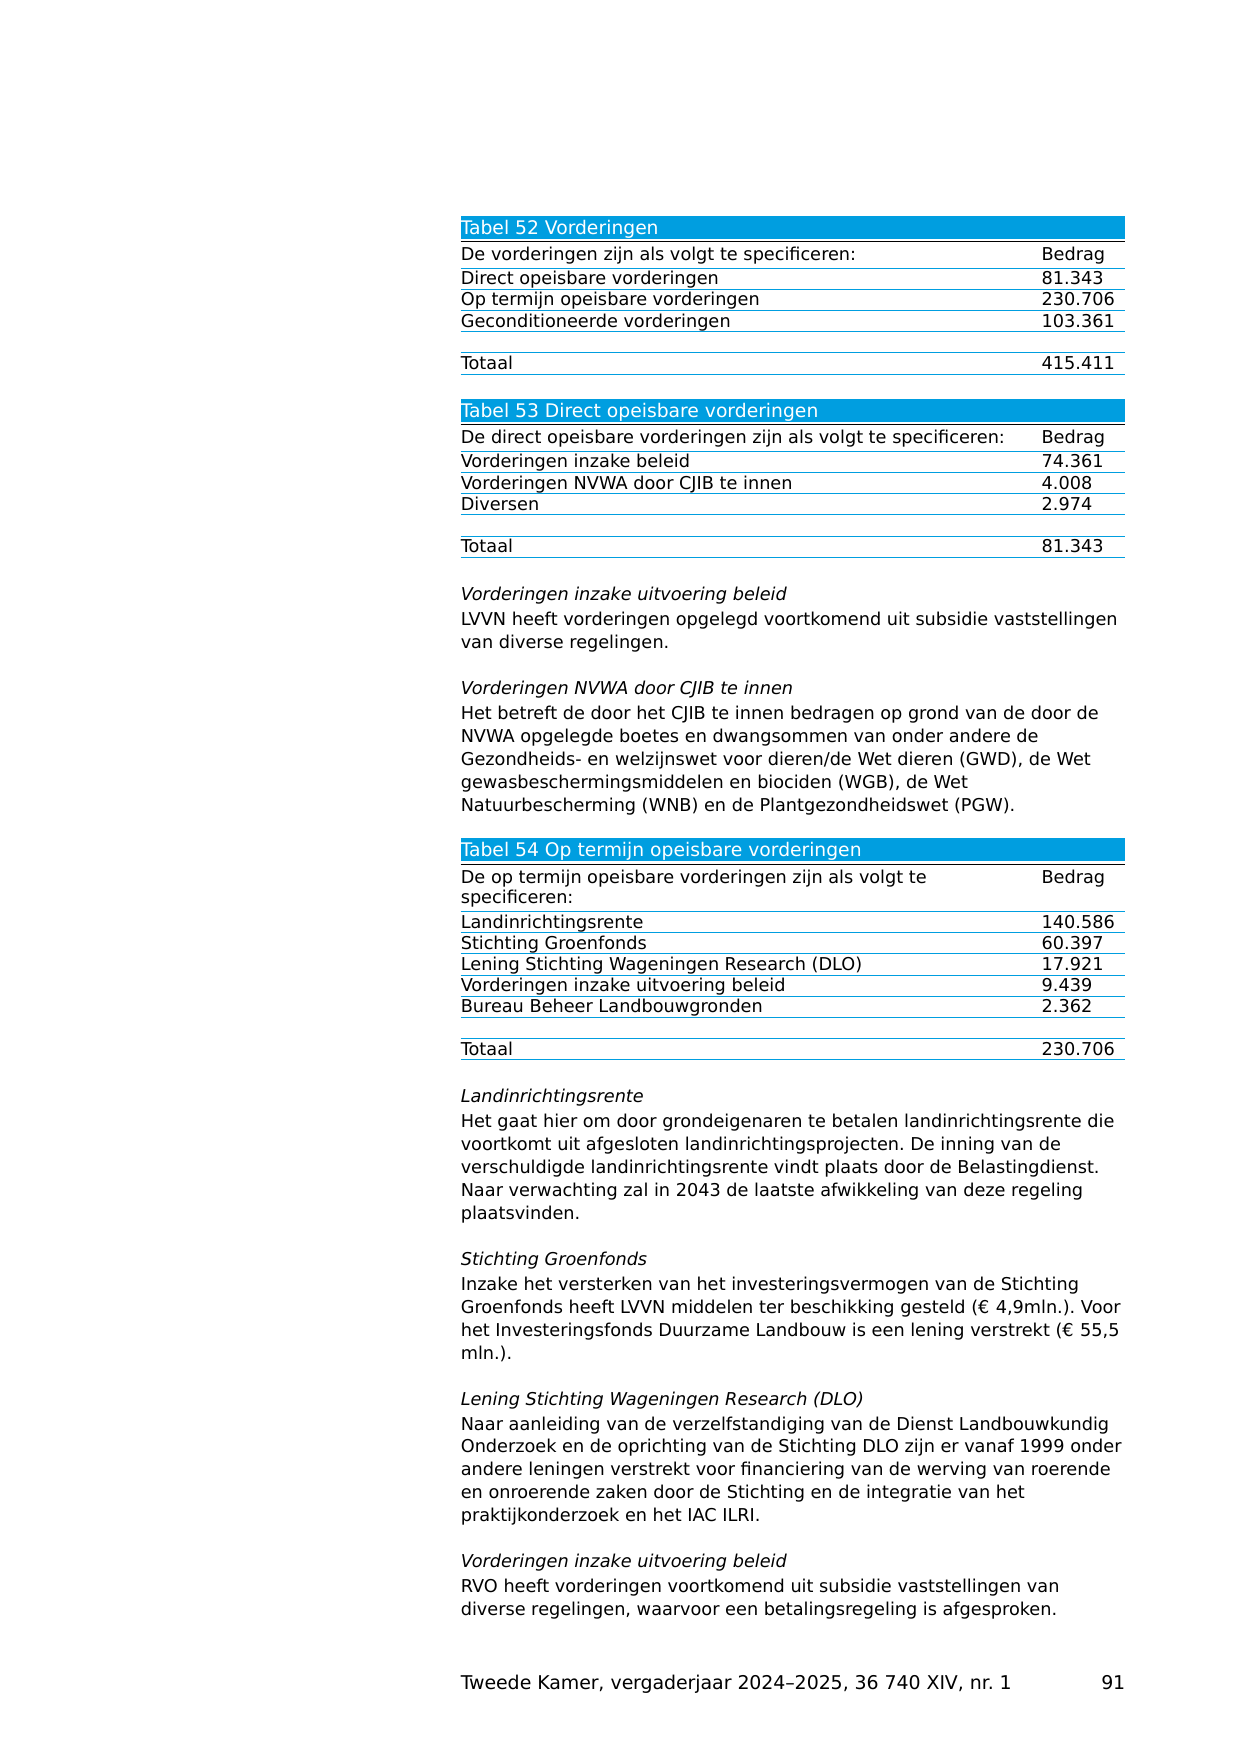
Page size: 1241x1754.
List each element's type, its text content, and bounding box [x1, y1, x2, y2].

table_cell [1039, 515, 1125, 536]
text Naar aanleiding van de verzelfstandiging van de Dienst Landbouwkundig Onderzoek en de oprichting van de Stichting DLO zijn er vanaf 1999 onder andere leningen verstrekt voor financiering van de werving van roerende en onroerende zaken door de Stichting en de integratie van het praktijkonderzoek en het IAC ILRI. [461, 1412, 1125, 1526]
table_cell Landinrichtingsrente [461, 912, 1038, 932]
table_cell Bedrag [1039, 242, 1125, 268]
text Vorderingen NVWA door CJIB te innen [461, 676, 1125, 699]
table_cell [461, 515, 1038, 536]
text Landinrichtingsrente [461, 1084, 1125, 1107]
table_cell 17.921 [1039, 954, 1125, 974]
table_cell De op termijn opeisbare vorderingen zijn als volgt te specificeren: [461, 865, 1038, 911]
table_cell 140.586 [1039, 912, 1125, 932]
table_cell Bureau Beheer Landbouwgronden [461, 997, 1038, 1017]
table_cell 4.008 [1039, 473, 1125, 493]
table_cell Vorderingen inzake uitvoering beleid [461, 976, 1038, 996]
table_cell De vorderingen zijn als volgt te specificeren: [461, 242, 1038, 268]
table_cell [1039, 332, 1125, 352]
table_cell Vorderingen inzake beleid [461, 452, 1038, 472]
table_cell 230.706 [1039, 1039, 1125, 1059]
table_cell 103.361 [1039, 311, 1125, 331]
text Het betreft de door het CJIB te innen bedragen op grond van de door de NVWA opgelegde boetes en dwangsommen van onder andere de Gezondheids- en welzĳnswet voor dieren/de Wet dieren (GWD), de Wet gewasbeschermingsmiddelen en biociden (WGB), de Wet Natuurbescherming (WNB) en de Plantgezondheidswet (PGW). [461, 701, 1125, 816]
table_cell Lening Stichting Wageningen Research (DLO) [461, 954, 1038, 974]
table_cell Geconditioneerde vorderingen [461, 311, 1038, 331]
table_cell Totaal [461, 353, 1038, 373]
table_cell Bedrag [1039, 425, 1125, 451]
table_cell 81.343 [1039, 537, 1125, 557]
table_cell Diversen [461, 494, 1038, 514]
table_cell 9.439 [1039, 976, 1125, 996]
table_cell 230.706 [1039, 290, 1125, 310]
table_cell Bedrag [1039, 865, 1125, 911]
text RVO heeft vorderingen voortkomend uit subsidie vaststellingen van diverse regelingen, waarvoor een betalingsregeling is afgesproken. [461, 1574, 1125, 1620]
table_cell 81.343 [1039, 269, 1125, 289]
table_cell [1039, 1018, 1125, 1038]
text Vorderingen inzake uitvoering beleid [461, 1549, 1125, 1572]
table_cell Stichting Groenfonds [461, 933, 1038, 953]
text Inzake het versterken van het investeringsvermogen van de Stichting Groenfonds heeft LVVN middelen ter beschikking gesteld (€ 4,9mln.). Voor het Investeringsfonds Duurzame Landbouw is een lening verstrekt (€ 55,5 mln.). [461, 1272, 1125, 1364]
table_cell 415.411 [1039, 353, 1125, 373]
text Stichting Groenfonds [461, 1247, 1125, 1270]
table_cell De direct opeisbare vorderingen zijn als volgt te specificeren: [461, 425, 1038, 451]
table_cell Vorderingen NVWA door CJIB te innen [461, 473, 1038, 493]
text Vorderingen inzake uitvoering beleid [461, 582, 1125, 605]
table_cell Totaal [461, 537, 1038, 557]
table_cell Totaal [461, 1039, 1038, 1059]
text LVVN heeft vorderingen opgelegd voortkomend uit subsidie vaststellingen van diverse regelingen. [461, 607, 1125, 653]
table_cell Op termijn opeisbare vorderingen [461, 290, 1038, 310]
table_cell 2.362 [1039, 997, 1125, 1017]
table_cell Direct opeisbare vorderingen [461, 269, 1038, 289]
text Het gaat hier om door grondeigenaren te betalen landinrichtingsrente die voortkomt uit afgesloten landinrichtingsprojecten. De inning van de verschuldigde landinrichtingsrente vindt plaats door de Belastingdienst. Naar verwachting zal in 2043 de laatste afwikkeling van deze regeling plaatsvinden. [461, 1109, 1125, 1224]
table_cell [461, 332, 1038, 352]
table_cell 74.361 [1039, 452, 1125, 472]
text Lening Stichting Wageningen Research (DLO) [461, 1387, 1125, 1409]
table_cell [461, 1018, 1038, 1038]
table_cell 2.974 [1039, 494, 1125, 514]
table_cell 60.397 [1039, 933, 1125, 953]
